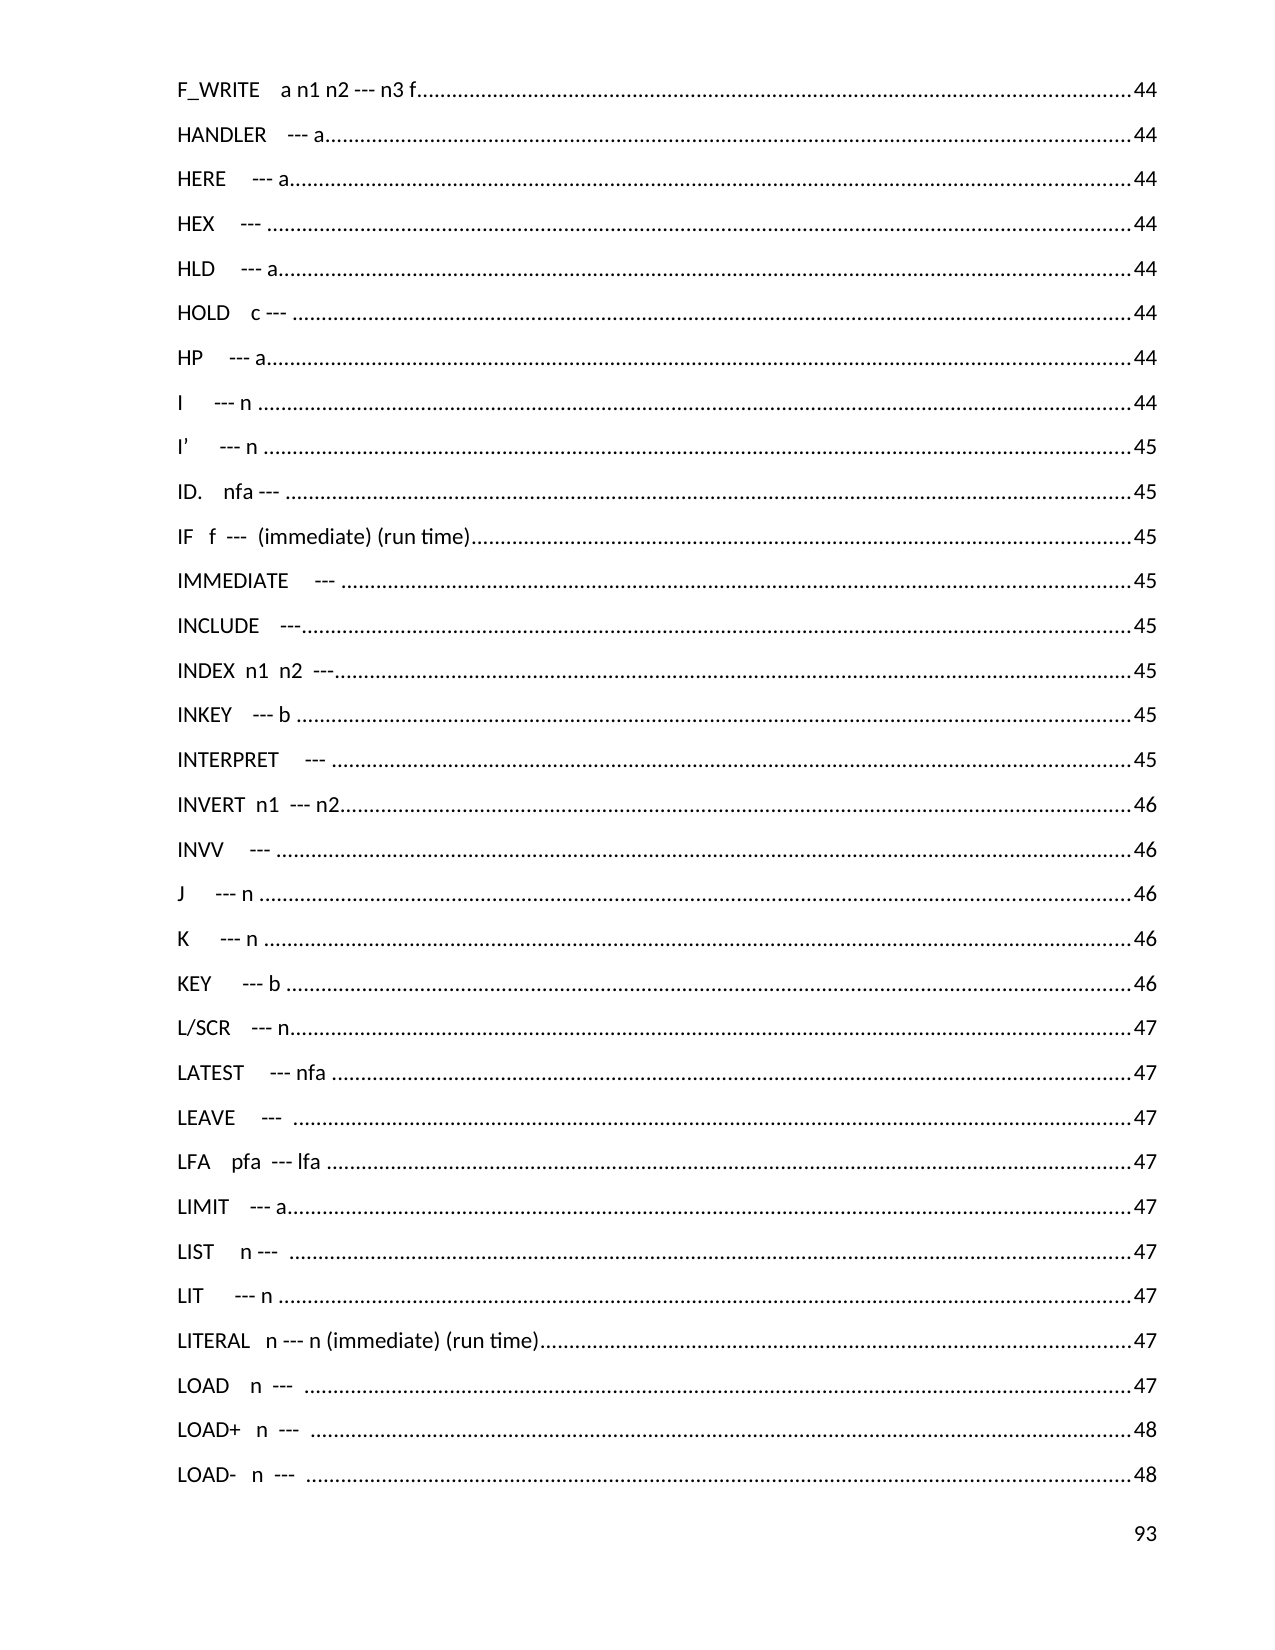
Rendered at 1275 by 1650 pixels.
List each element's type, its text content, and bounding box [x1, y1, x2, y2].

text HERE --- a 44 [177, 164, 1157, 192]
text INTERPRET --- 45 [177, 745, 1157, 773]
text ID. nfa --- 45 [177, 477, 1157, 505]
text LFA pfa --- lfa 47 [177, 1147, 1157, 1176]
text HP --- a 44 [177, 343, 1157, 371]
text LITERAL n --- n (immediate) (run time) 47 [177, 1326, 1157, 1354]
text LOAD+ n --- 48 [177, 1416, 1157, 1444]
text LIT --- n 47 [177, 1282, 1157, 1309]
text LOAD- n --- 48 [177, 1460, 1157, 1488]
text LIMIT --- a 47 [177, 1192, 1157, 1220]
text K --- n 46 [177, 924, 1157, 952]
text IF f --- (immediate) (run time) 45 [177, 522, 1157, 550]
text J --- n 46 [177, 879, 1157, 907]
text L/SCR --- n 47 [177, 1013, 1157, 1041]
text LATEST --- nfa 47 [177, 1058, 1157, 1086]
text I’ --- n 45 [177, 432, 1157, 461]
text INCLUDE --- 45 [177, 611, 1157, 639]
text IMMEDIATE --- 45 [177, 567, 1157, 594]
text INKEY --- b 45 [177, 701, 1157, 729]
text KEY --- b 46 [177, 969, 1157, 997]
text F_WRITE a n1 n2 --- n3 f 44 [177, 75, 1157, 103]
text I --- n 44 [177, 388, 1157, 416]
text INVERT n1 --- n2 46 [177, 790, 1157, 818]
text INDEX n1 n2 --- 45 [177, 656, 1157, 684]
text HEX --- 44 [177, 209, 1157, 237]
text LOAD n --- 47 [177, 1371, 1157, 1399]
text HLD --- a 44 [177, 254, 1157, 282]
text LEAVE --- 47 [177, 1103, 1157, 1131]
text HOLD c --- 44 [177, 298, 1157, 326]
text INVV --- 46 [177, 835, 1157, 863]
text LIST n --- 47 [177, 1237, 1157, 1265]
text HANDLER --- a 44 [177, 120, 1157, 148]
